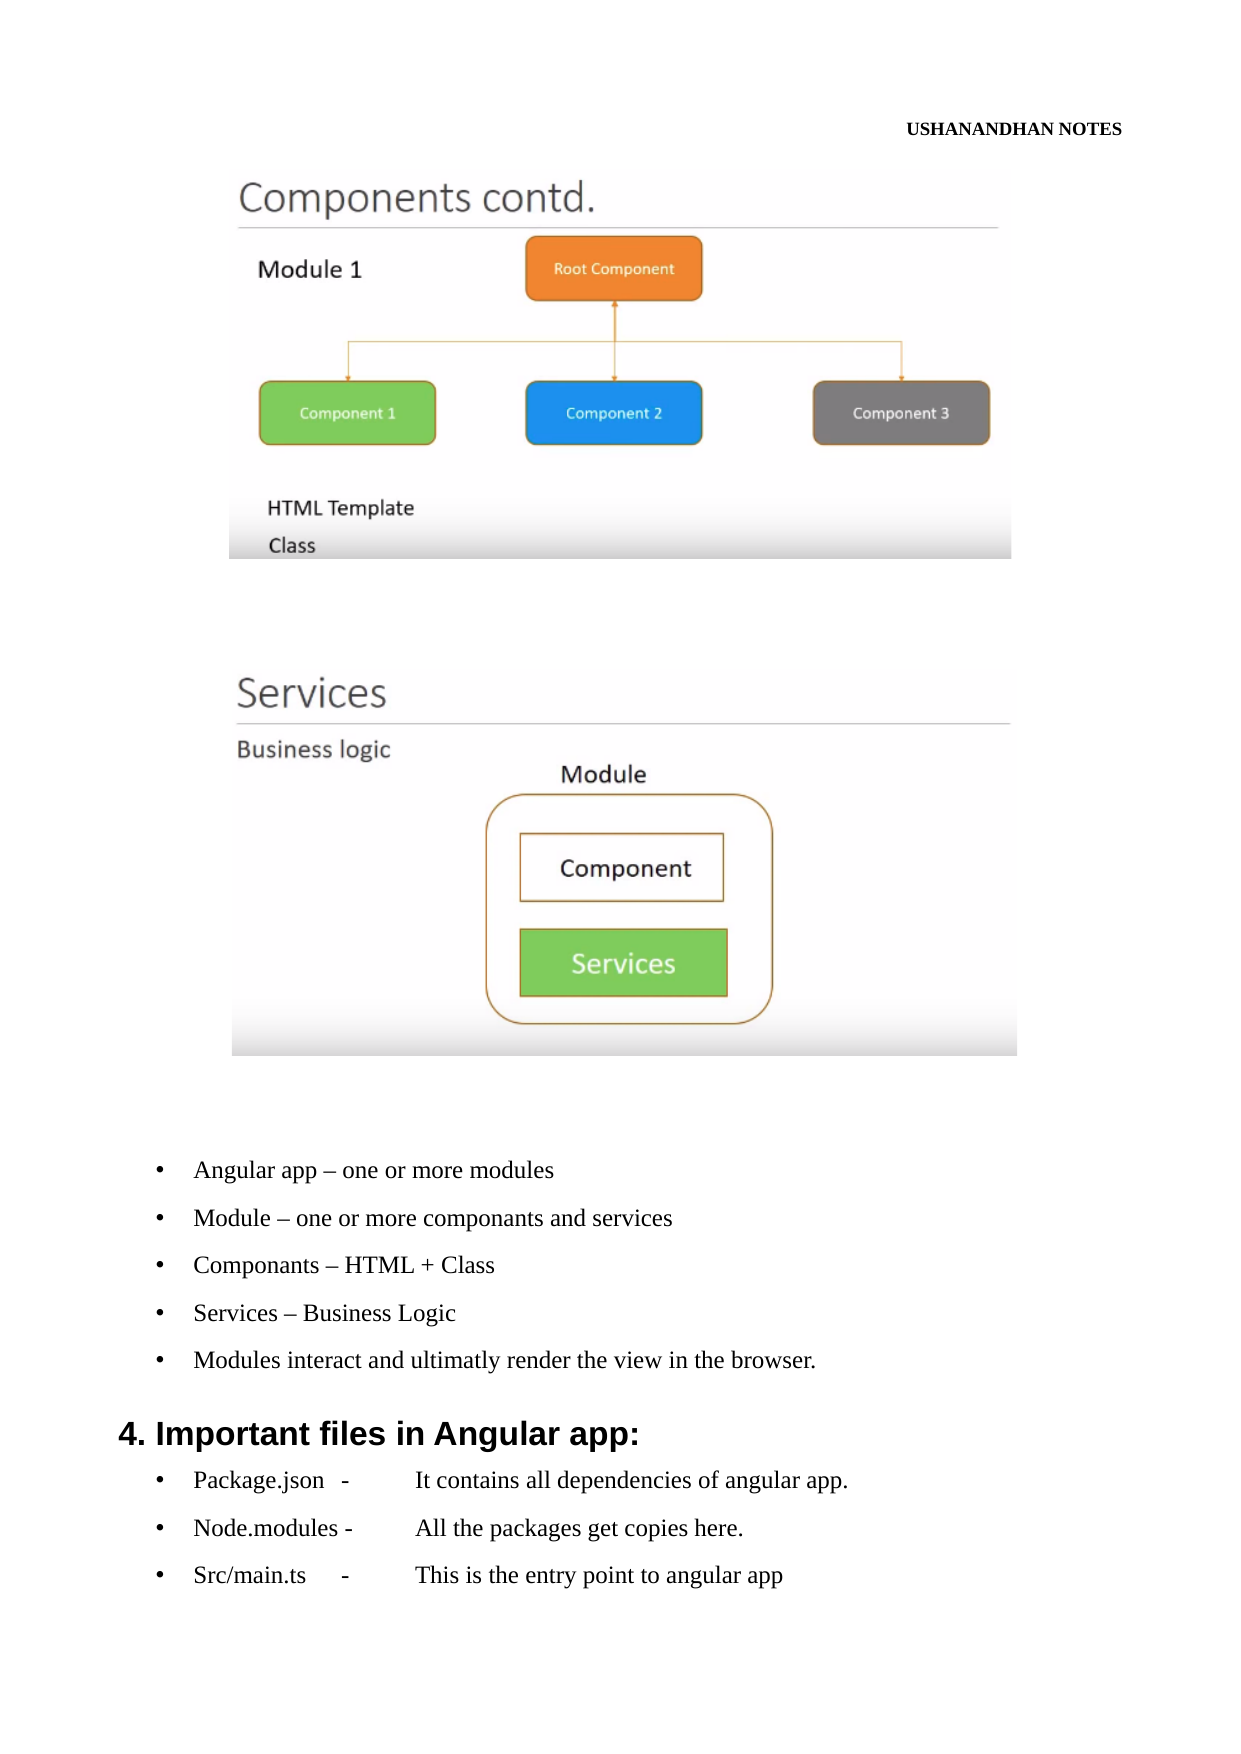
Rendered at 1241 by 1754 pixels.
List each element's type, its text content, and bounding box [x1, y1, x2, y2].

subtitle 4. Important files in Angular app: [118, 1414, 1122, 1453]
list Modules interact and ultimatly render the view in the browser. [156, 1346, 1122, 1374]
list Angular app – one or more modules [156, 1155, 1122, 1184]
picture [229, 169, 1012, 559]
list Src/main.ts - This is the entry point to angular app [156, 1560, 1122, 1589]
list Node.modules - All the packages get copies here. [156, 1513, 1122, 1542]
list Package.json - It contains all dependencies of angular app. [156, 1465, 1122, 1494]
list Componants – HTML + Class [156, 1250, 1122, 1279]
picture [231, 669, 1018, 1056]
list Module – one or more componants and services [156, 1203, 1122, 1232]
list Services – Business Logic [156, 1298, 1122, 1327]
